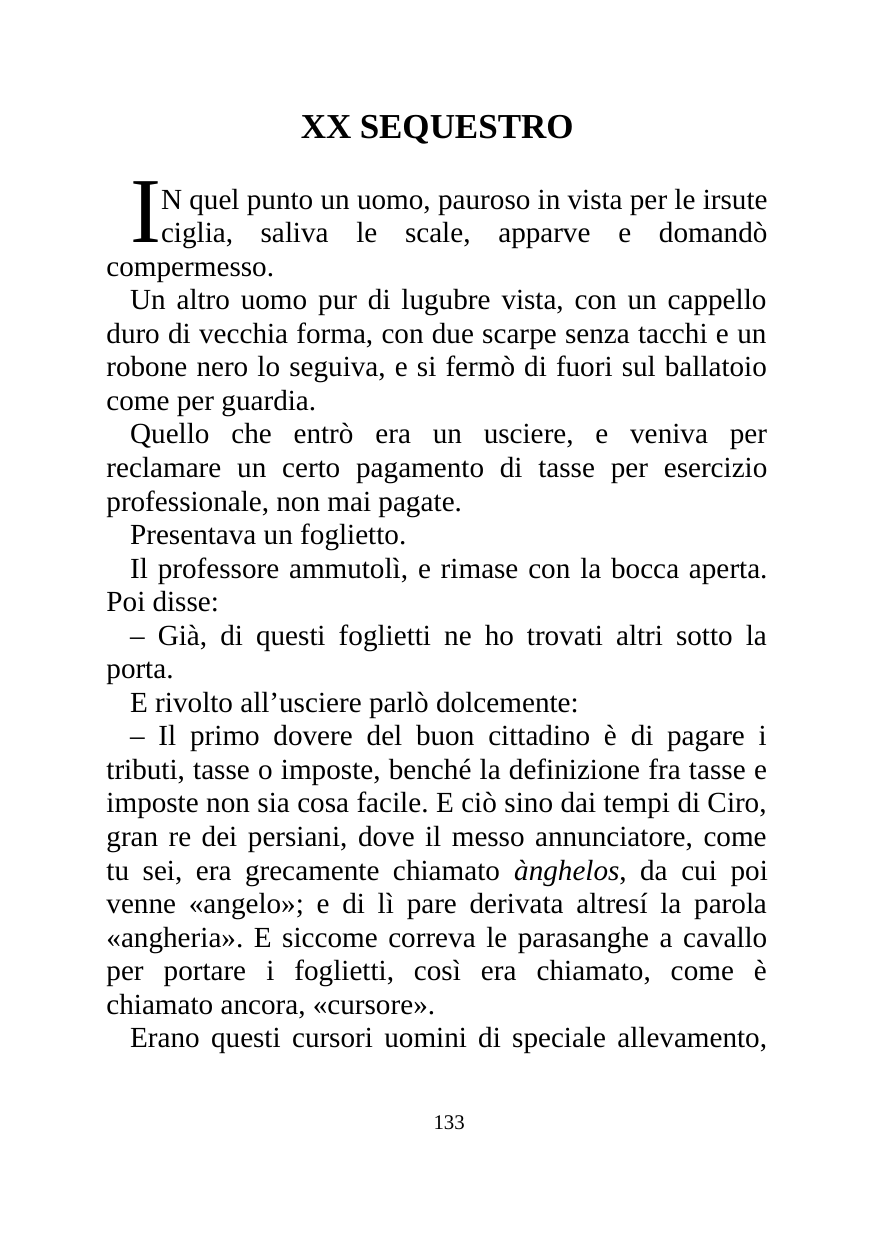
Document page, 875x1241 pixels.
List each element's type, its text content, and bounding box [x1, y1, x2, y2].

text Erano questi cursori uomini di speciale allevamento, [106, 1020, 768, 1054]
text – Il primo dovere del buon cittadino è di pagare i tributi, tasse o imposte, benché la definizione fra tasse e imposte non sia cosa facile. E ciò sino dai tempi di Ciro, gran re dei persiani, dove il messo annunciatore, come tu sei, era grecamente chiamato ànghelos, da cui poi venne «angelo»; e di lì pare derivata altresí la parola «angheria». E siccome correva le parasanghe a cavallo per portare i foglietti, così era chiamato, come è chiamato ancora, «cursore». [106, 718, 768, 1020]
text – Già, di questi foglietti ne ho trovati altri sotto la porta. [106, 618, 768, 685]
text Il professore ammutolì, e rimase con la bocca aperta. Poi disse: [106, 551, 768, 618]
text E rivolto all’usciere parlò dolcemente: [106, 685, 768, 718]
text Quello che entrò era un usciere, e veniva per reclamare un certo pagamento di tasse per esercizio professionale, non mai pagate. [106, 417, 768, 517]
text Un altro uomo pur di lugubre vista, con un cappello duro di vecchia forma, con due scarpe senza tacchi e un robone nero lo seguiva, e si fermò di fuori sul ballatoio come per guardia. [106, 282, 768, 417]
text IN quel punto un uomo, pauroso in vista per le irsute ciglia, saliva le scale, apparve e domandò compermesso. [106, 182, 768, 282]
subtitle SEQUESTRO [106, 106, 768, 146]
text Presentava un foglietto. [106, 517, 768, 551]
